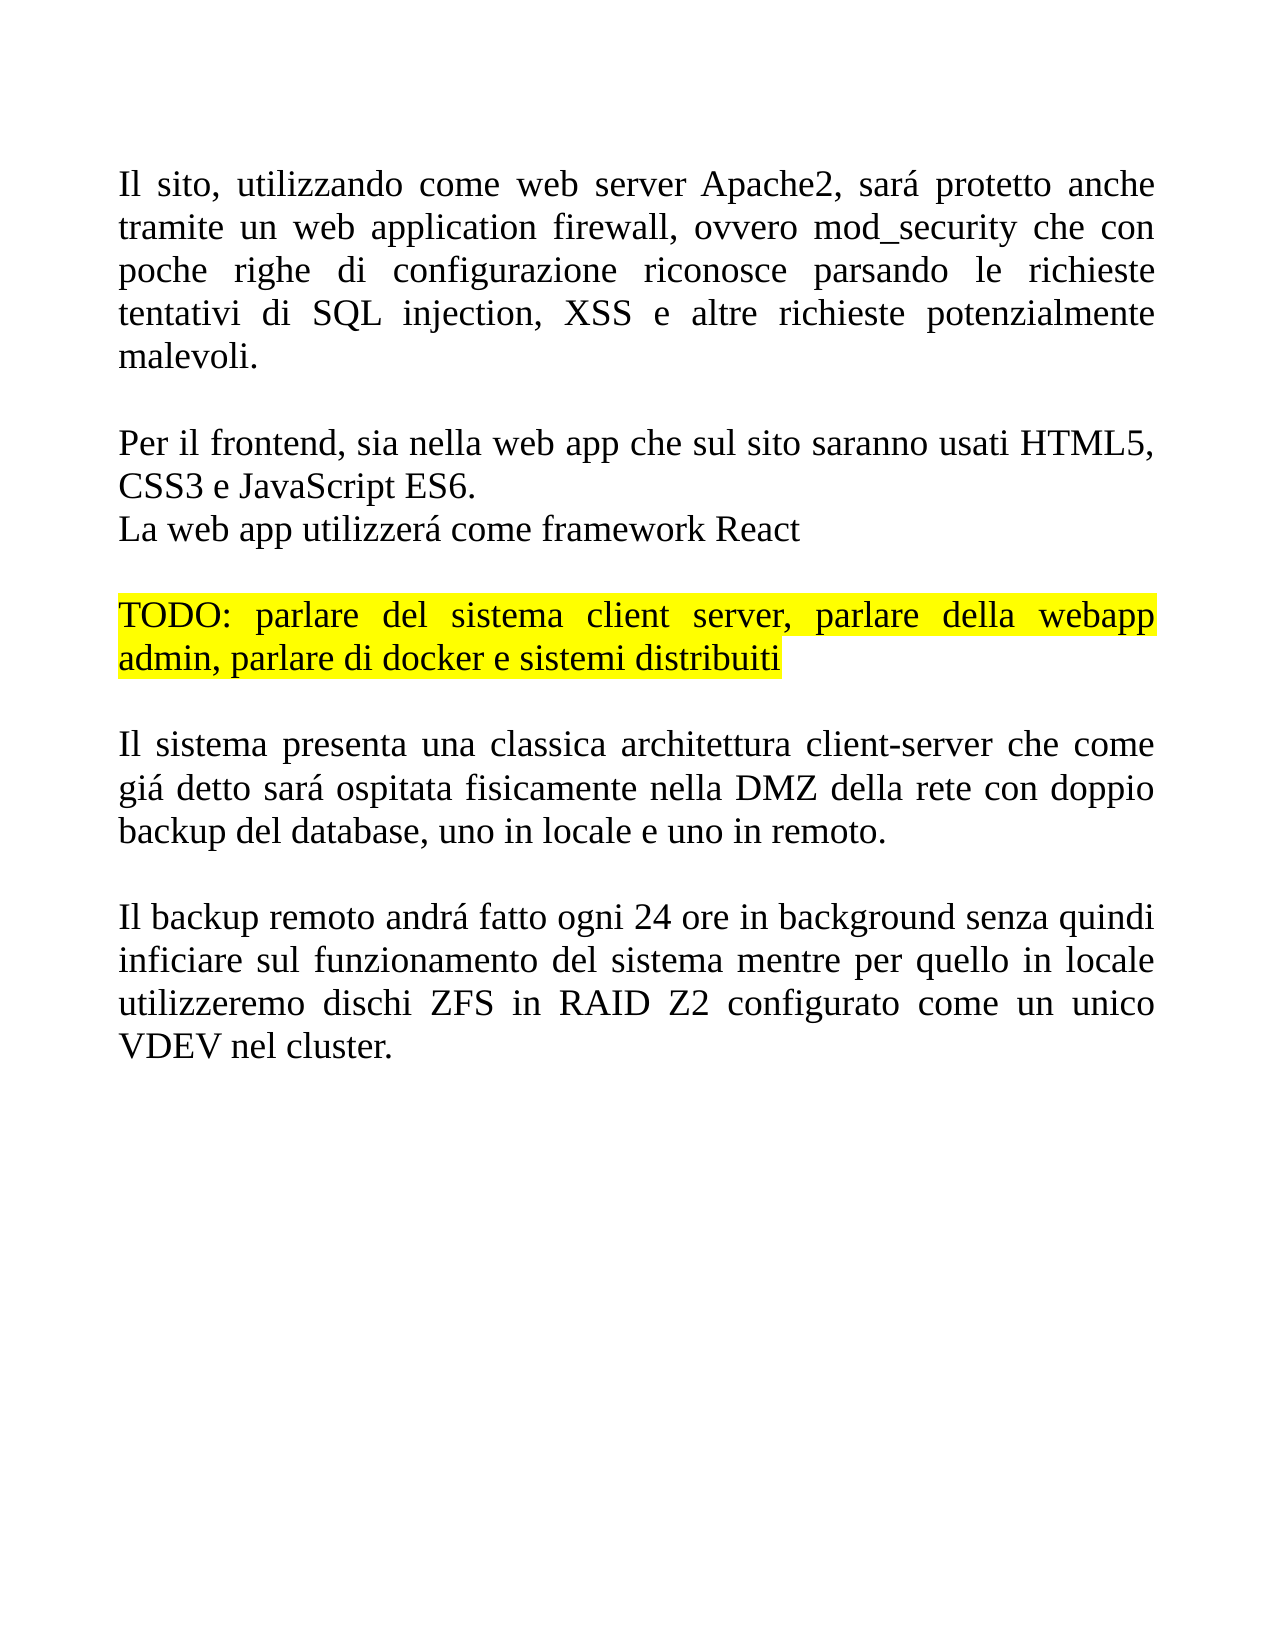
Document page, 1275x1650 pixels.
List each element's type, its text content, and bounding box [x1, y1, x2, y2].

text Il sistema presenta una classica architettura client-server che come giá detto sará ospitata fisicamente nella DMZ della rete con doppio backup del database, uno in locale e uno in remoto. [118, 722, 1157, 851]
text Il backup remoto andrá fatto ogni 24 ore in background senza quindi inficiare sul funzionamento del sistema mentre per quello in locale utilizzeremo dischi ZFS in RAID Z2 configurato come un unico VDEV nel cluster. [118, 894, 1157, 1067]
text La web app utilizzerá come framework React [118, 506, 1157, 549]
text Per il frontend, sia nella web app che sul sito saranno usati HTML5, CSS3 e JavaScript ES6. [118, 420, 1157, 506]
text TODO: parlare del sistema client server, parlare della webapp admin, parlare di docker e sistemi distribuiti [118, 592, 1157, 679]
text Il sito, utilizzando come web server Apache2, sará protetto anche tramite un web application firewall, ovvero mod_security che con poche righe di configurazione riconosce parsando le richieste tentativi di SQL injection, XSS e altre richieste potenzialmente malevoli. [118, 161, 1157, 377]
